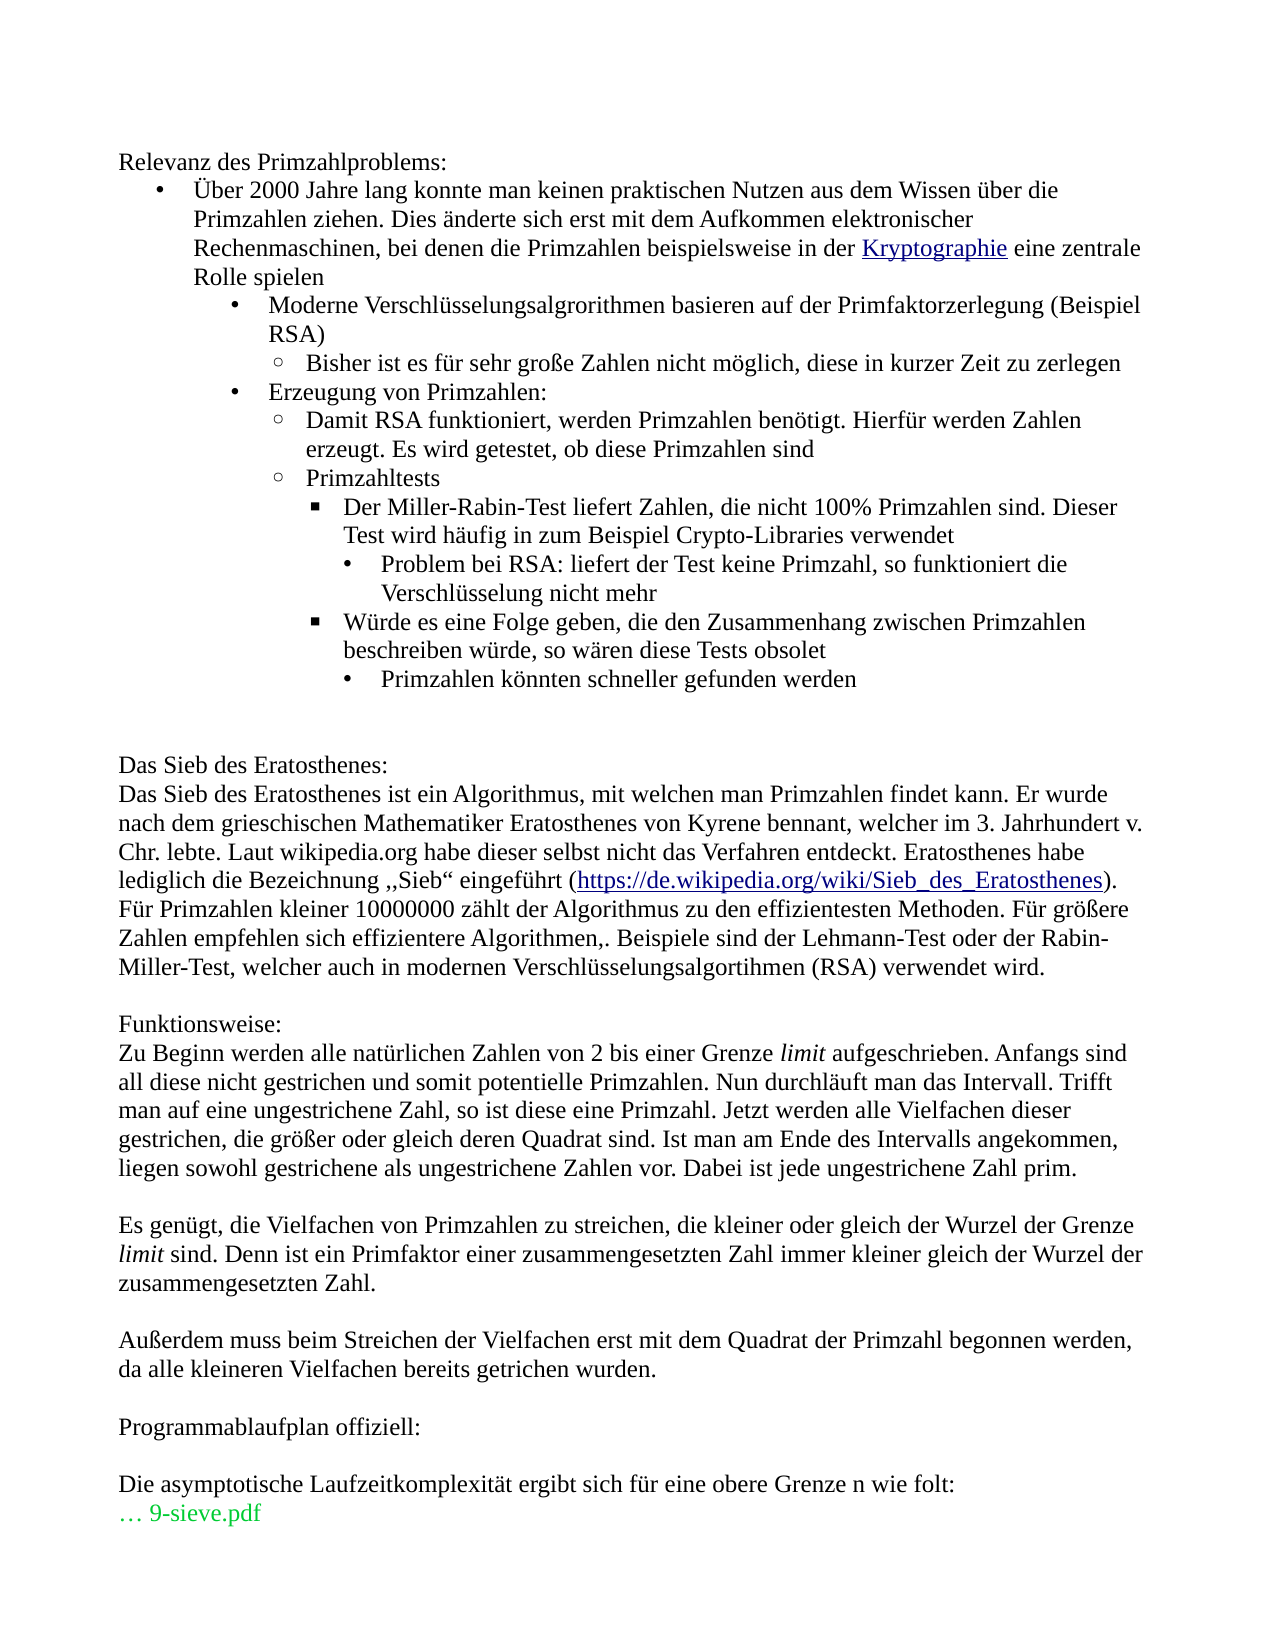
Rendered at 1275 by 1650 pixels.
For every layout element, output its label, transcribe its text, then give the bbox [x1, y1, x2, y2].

list Primzahltests [268, 463, 1157, 492]
list Würde es eine Folge geben, die den Zusammenhang zwischen Primzahlen beschreiben würde, so wären diese Tests obsolet [306, 607, 1157, 664]
list Erzeugung von Primzahlen: [231, 377, 1157, 406]
list Für Primzahlen kleiner 10000000 zählt der Algorithmus zu den effizientesten Methoden. Für größere Zahlen empfehlen sich effizientere Algorithmen,. Beispiele sind der Lehmann-Test oder der Rabin-Miller-Test, welcher auch in modernen Verschlüsselungsalgortihmen (RSA) verwendet wird. [118, 894, 1157, 981]
list … 9-sieve.pdf [118, 1498, 1157, 1527]
list Funktionsweise: [118, 1009, 1157, 1038]
list Außerdem muss beim Streichen der Vielfachen erst mit dem Quadrat der Primzahl begonnen werden, da alle kleineren Vielfachen bereits getrichen wurden. [118, 1326, 1157, 1383]
list Primzahlen könnten schneller gefunden werden [343, 664, 1157, 693]
list Problem bei RSA: liefert der Test keine Primzahl, so funktioniert die Verschlüsselung nicht mehr [343, 549, 1157, 607]
list Damit RSA funktioniert, werden Primzahlen benötigt. Hierfür werden Zahlen erzeugt. Es wird getestet, ob diese Primzahlen sind [268, 406, 1157, 463]
list Zu Beginn werden alle natürlichen Zahlen von 2 bis einer Grenze limit aufgeschrieben. Anfangs sind all diese nicht gestrichen und somit potentielle Primzahlen. Nun durchläuft man das Intervall. Trifft man auf eine ungestrichene Zahl, so ist diese eine Primzahl. Jetzt werden alle Vielfachen dieser gestrichen, die größer oder gleich deren Quadrat sind. Ist man am Ende des Intervalls angekommen, liegen sowohl gestrichene als ungestrichene Zahlen vor. Dabei ist jede ungestrichene Zahl prim. [118, 1038, 1157, 1182]
list Bisher ist es für sehr große Zahlen nicht möglich, diese in kurzer Zeit zu zerlegen [268, 348, 1157, 377]
list Die asymptotische Laufzeitkomplexität ergibt sich für eine obere Grenze n wie folt: [118, 1469, 1157, 1498]
list Es genügt, die Vielfachen von Primzahlen zu streichen, die kleiner oder gleich der Wurzel der Grenze limit sind. Denn ist ein Primfaktor einer zusammengesetzten Zahl immer kleiner gleich der Wurzel der zusammengesetzten Zahl. [118, 1211, 1157, 1297]
list Programmablaufplan offiziell: [118, 1412, 1157, 1441]
list Moderne Verschlüsselungsalgrorithmen basieren auf der Primfaktorzerlegung (Beispiel RSA) [231, 291, 1157, 348]
list Das Sieb des Eratosthenes: [118, 751, 1157, 779]
list Das Sieb des Eratosthenes ist ein Algorithmus, mit welchen man Primzahlen findet kann. Er wurde [118, 779, 1157, 808]
list nach dem grieschischen Mathematiker Eratosthenes von Kyrene bennant, welcher im 3. Jahrhundert v. Chr. lebte. Laut wikipedia.org habe dieser selbst nicht das Verfahren entdeckt. Eratosthenes habe lediglich die Bezeichnung ,,Sieb“ eingeführt (https://de.wikipedia.org/wiki/Sieb_des_Eratosthenes). [118, 808, 1157, 894]
list Der Miller-Rabin-Test liefert Zahlen, die nicht 100% Primzahlen sind. Dieser Test wird häufig in zum Beispiel Crypto-Libraries verwendet [306, 492, 1157, 549]
list Über 2000 Jahre lang konnte man keinen praktischen Nutzen aus dem Wissen über die Primzahlen ziehen. Dies änderte sich erst mit dem Aufkommen elektronischer Rechenmaschinen, bei denen die Primzahlen beispielsweise in der Kryptographie eine zentrale Rolle spielen [156, 176, 1157, 291]
list Relevanz des Primzahlproblems: [118, 147, 1157, 176]
